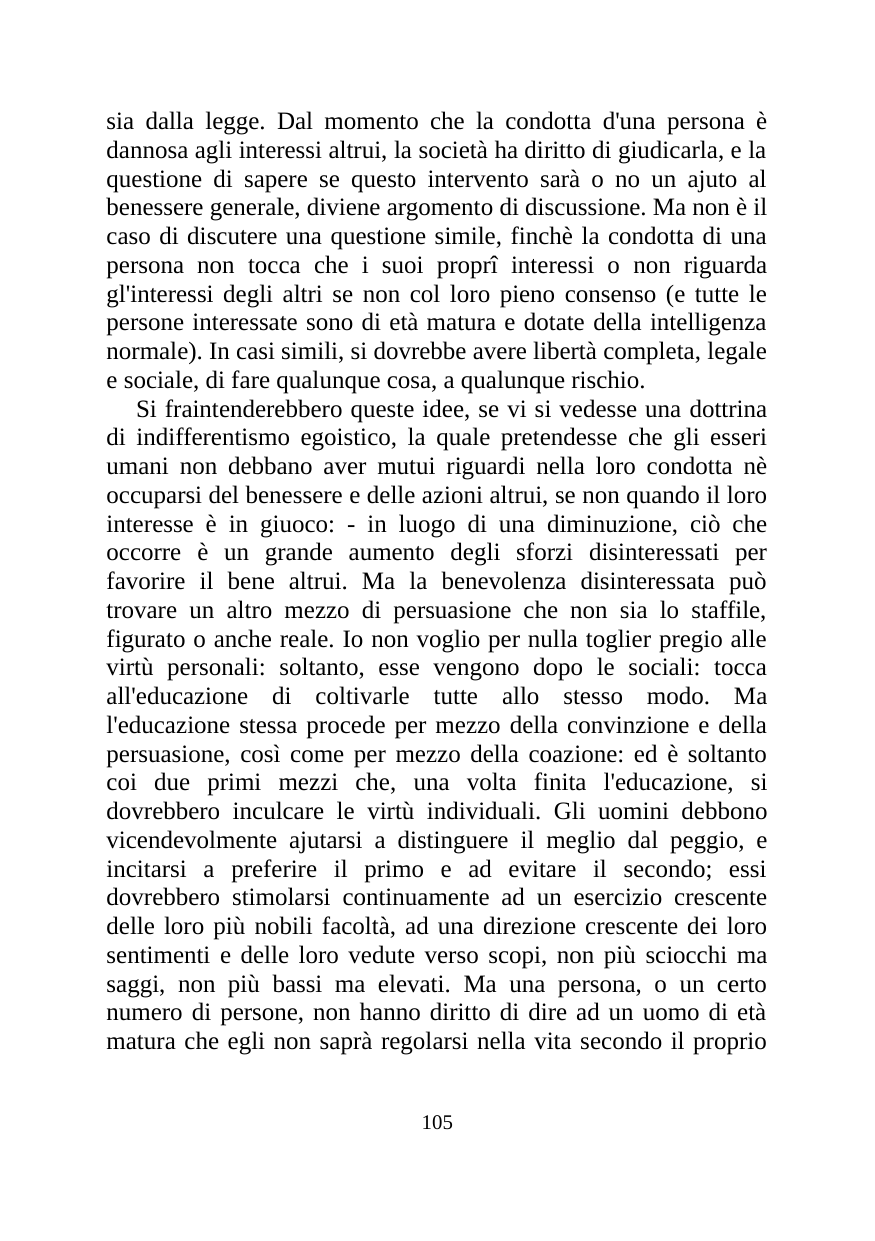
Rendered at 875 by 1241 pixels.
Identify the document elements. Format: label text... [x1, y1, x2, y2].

text sia dalla legge. Dal momento che la condotta d'una persona è dannosa agli interessi altrui, la società ha diritto di giudicarla, e la questione di sapere se questo intervento sarà o no un ajuto al benessere generale, diviene argomento di discussione. Ma non è il caso di discutere una questione simile, finchè la condotta di una persona non tocca che i suoi proprî interessi o non riguarda gl'interessi degli altri se non col loro pieno consenso (e tutte le persone interessate sono di età matura e dotate della intelligenza normale). In casi simili, si dovrebbe avere libertà completa, legale e sociale, di fare qualunque cosa, a qualunque rischio. [106, 106, 768, 394]
text Si fraintenderebbero queste idee, se vi si vedesse una dottrina di indifferentismo egoistico, la quale pretendesse che gli esseri umani non debbano aver mutui riguardi nella loro condotta nè occuparsi del benessere e delle azioni altrui, se non quando il loro interesse è in giuoco: - in luogo di una diminuzione, ciò che occorre è un grande aumento degli sforzi disinteressati per favorire il bene altrui. Ma la benevolenza disinteressata può trovare un altro mezzo di persuasione che non sia lo staffile, figurato o anche reale. Io non voglio per nulla toglier pregio alle virtù personali: soltanto, esse vengono dopo le sociali: tocca all'educazione di coltivarle tutte allo stesso modo. Ma l'educazione stessa procede per mezzo della convinzione e della persuasione, così come per mezzo della coazione: ed è soltanto coi due primi mezzi che, una volta finita l'educazione, si dovrebbero inculcare le virtù individuali. Gli uomini debbono vicendevolmente ajutarsi a distinguere il meglio dal peggio, e incitarsi a preferire il primo e ad evitare il secondo; essi dovrebbero stimolarsi continuamente ad un esercizio crescente delle loro più nobili facoltà, ad una direzione crescente dei loro sentimenti e delle loro vedute verso scopi, non più sciocchi ma saggi, non più bassi ma elevati. Ma una persona, o un certo numero di persone, non hanno diritto di dire ad un uomo di età matura che egli non saprà regolarsi nella vita secondo il proprio [106, 394, 768, 1055]
